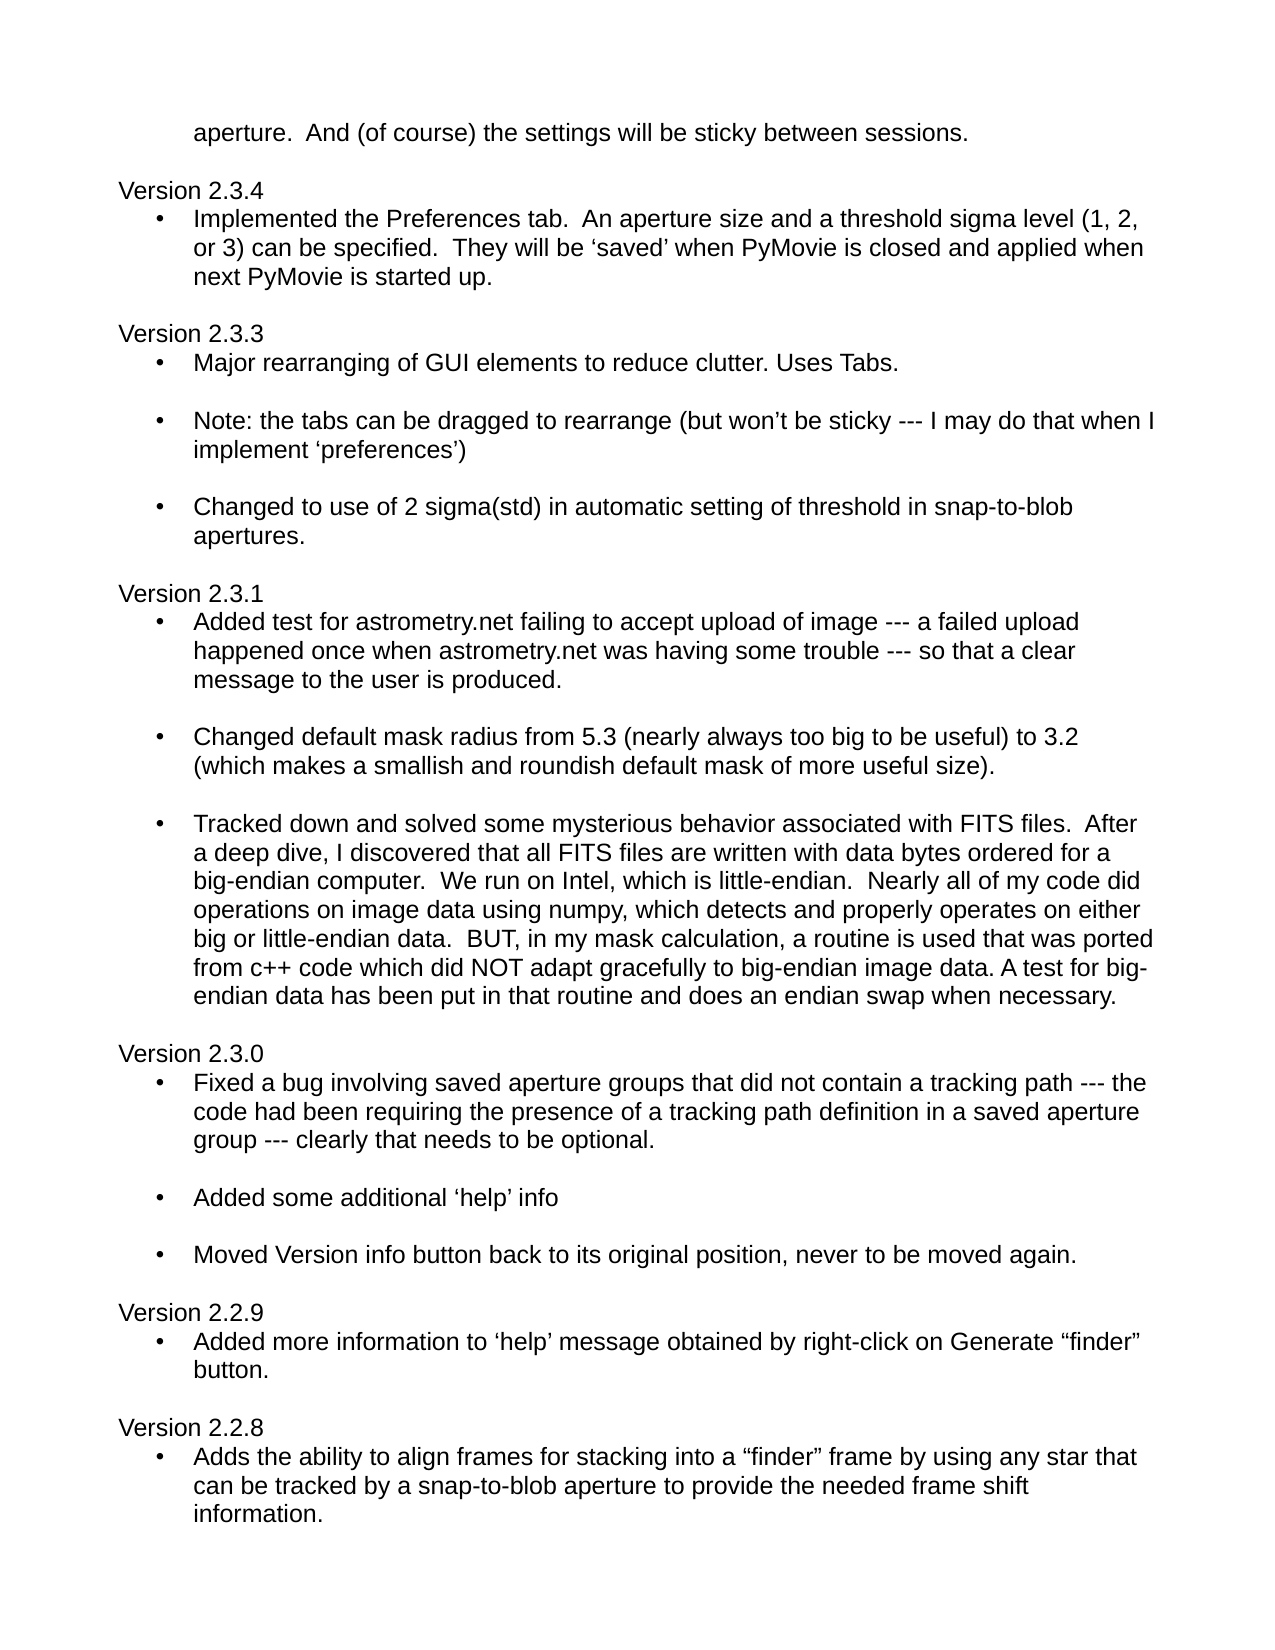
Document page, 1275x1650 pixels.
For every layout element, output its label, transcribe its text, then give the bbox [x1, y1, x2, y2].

list Major rearranging of GUI elements to reduce clutter. Uses Tabs. [156, 348, 1157, 406]
list Moved Version info button back to its original position, never to be moved again. [156, 1240, 1157, 1298]
list Added more information to ‘help’ message obtained by right-click on Generate “finder” button. [156, 1327, 1157, 1413]
text Version 2.3.4 [118, 176, 1157, 204]
list Changed default mask radius from 5.3 (nearly always too big to be useful) to 3.2 (which makes a smallish and roundish default mask of more useful size). [156, 722, 1157, 809]
text Version 2.3.0 [118, 1039, 1157, 1068]
text Version 2.2.9 [118, 1298, 1157, 1327]
list Adds the ability to align frames for stacking into a “finder” frame by using any star that can be tracked by a snap-to-blob aperture to provide the needed frame shift information. [156, 1442, 1157, 1528]
text Version 2.3.1 [118, 578, 1157, 607]
list Fixed a bug involving saved aperture groups that did not contain a tracking path --- the code had been requiring the presence of a tracking path definition in a saved aperture group --- clearly that needs to be optional. [156, 1068, 1157, 1183]
list Changed to use of 2 sigma(std) in automatic setting of threshold in snap-to-blob apertures. [156, 492, 1157, 578]
list Tracked down and solved some mysterious behavior associated with FITS files. After a deep dive, I discovered that all FITS files are written with data bytes ordered for a big-endian computer. We run on Intel, which is little-endian. Nearly all of my code did operations on image data using numpy, which detects and properly operates on either big or little-endian data. BUT, in my mask calculation, a routine is used that was ported from c++ code which did NOT adapt gracefully to big-endian image data. A test for big-endian data has been put in that routine and does an endian swap when necessary. [156, 809, 1157, 1039]
text Version 2.2.8 [118, 1413, 1157, 1442]
list Added test for astrometry.net failing to accept upload of image --- a failed upload happened once when astrometry.net was having some trouble --- so that a clear message to the user is produced. [156, 607, 1157, 722]
list Implemented the Preferences tab. An aperture size and a threshold sigma level (1, 2, or 3) can be specified. They will be ‘saved’ when PyMovie is closed and applied when next PyMovie is started up. [156, 204, 1157, 319]
list Note: the tabs can be dragged to rearrange (but won’t be sticky --- I may do that when I implement ‘preferences’) [156, 406, 1157, 492]
list Added some additional ‘help’ info [156, 1183, 1157, 1240]
list aperture. And (of course) the settings will be sticky between sessions. [156, 118, 1157, 176]
text Version 2.3.3 [118, 319, 1157, 348]
